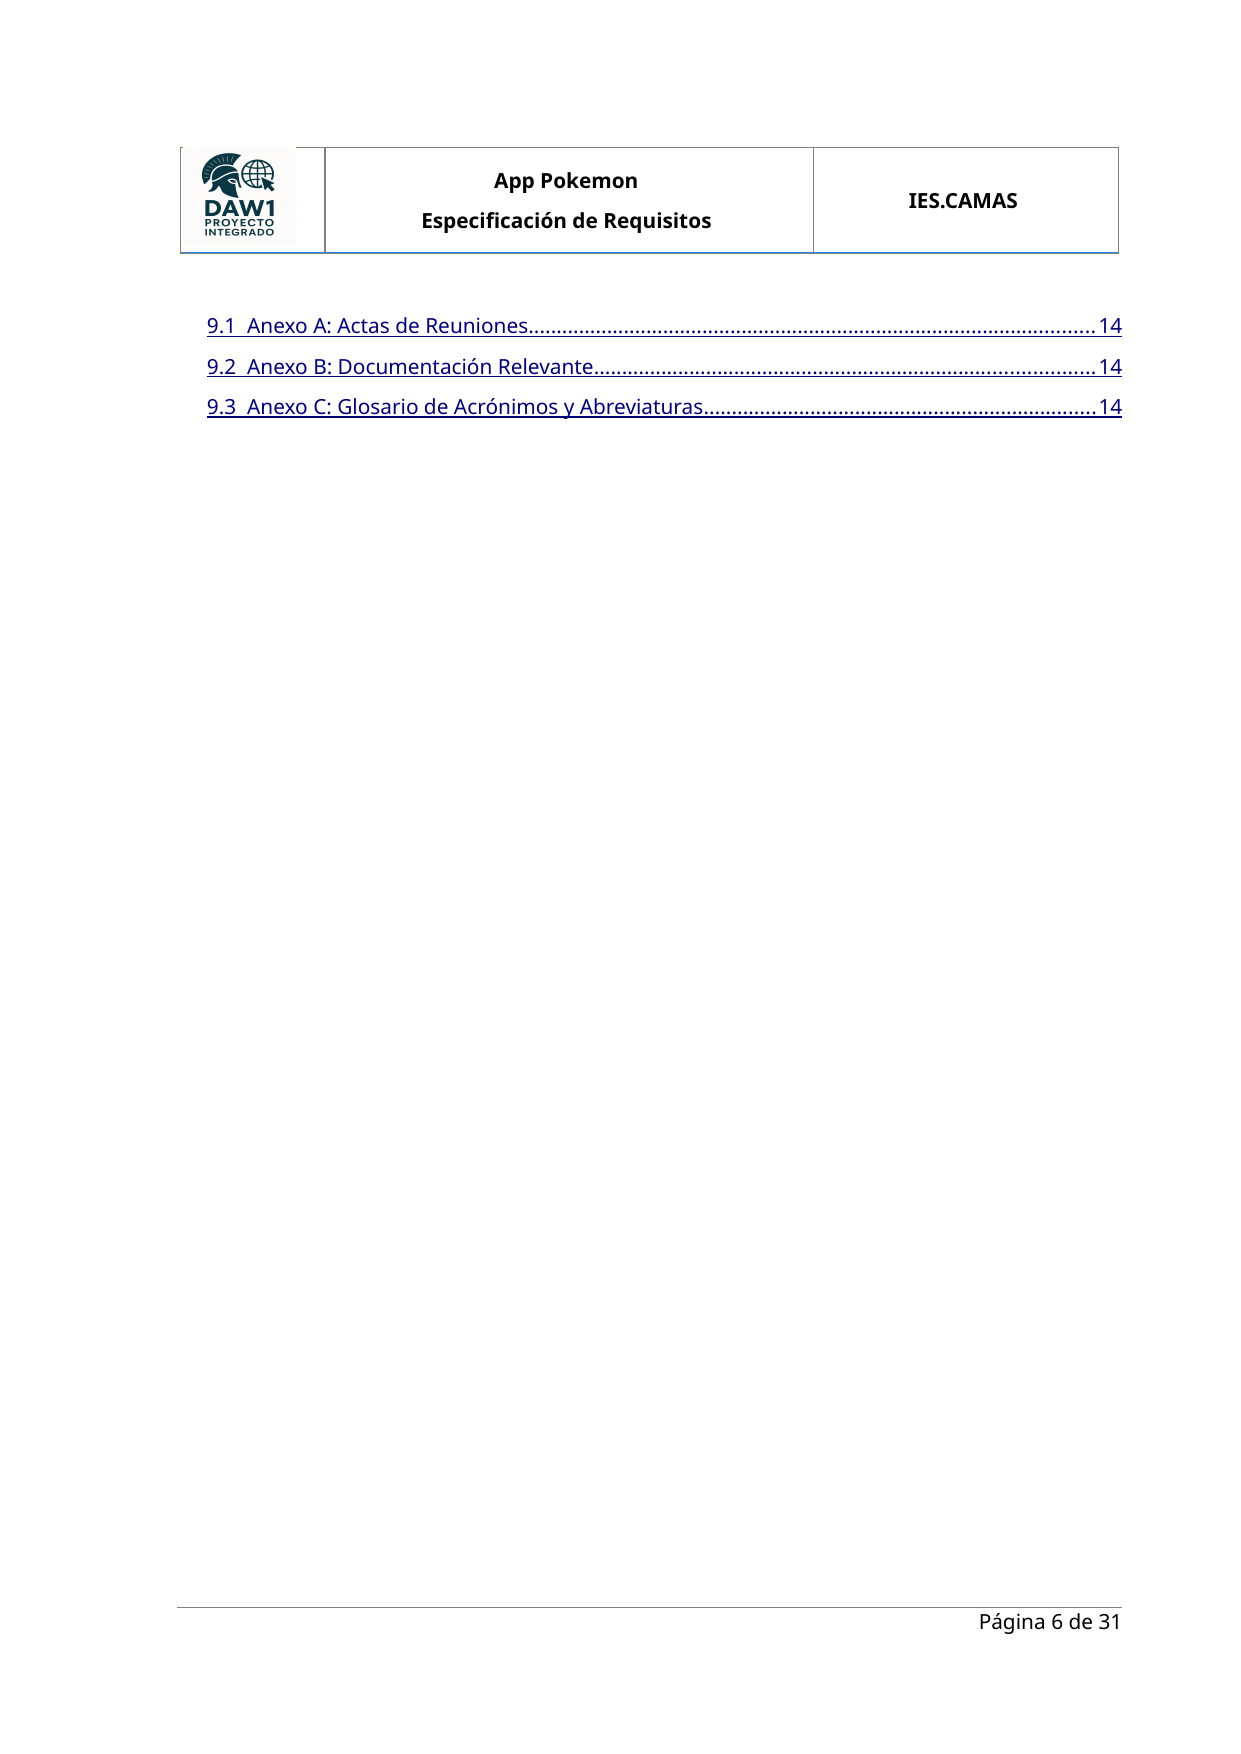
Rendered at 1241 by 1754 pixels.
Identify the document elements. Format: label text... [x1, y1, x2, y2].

text 9.3 Anexo C: Glosario de Acrónimos y Abreviaturas 14 [207, 392, 1122, 416]
text 9.1 Anexo A: Actas de Reuniones 14 [207, 311, 1122, 336]
picture [183, 147, 296, 246]
text 9.2 Anexo B: Documentación Relevante 14 [207, 352, 1122, 376]
